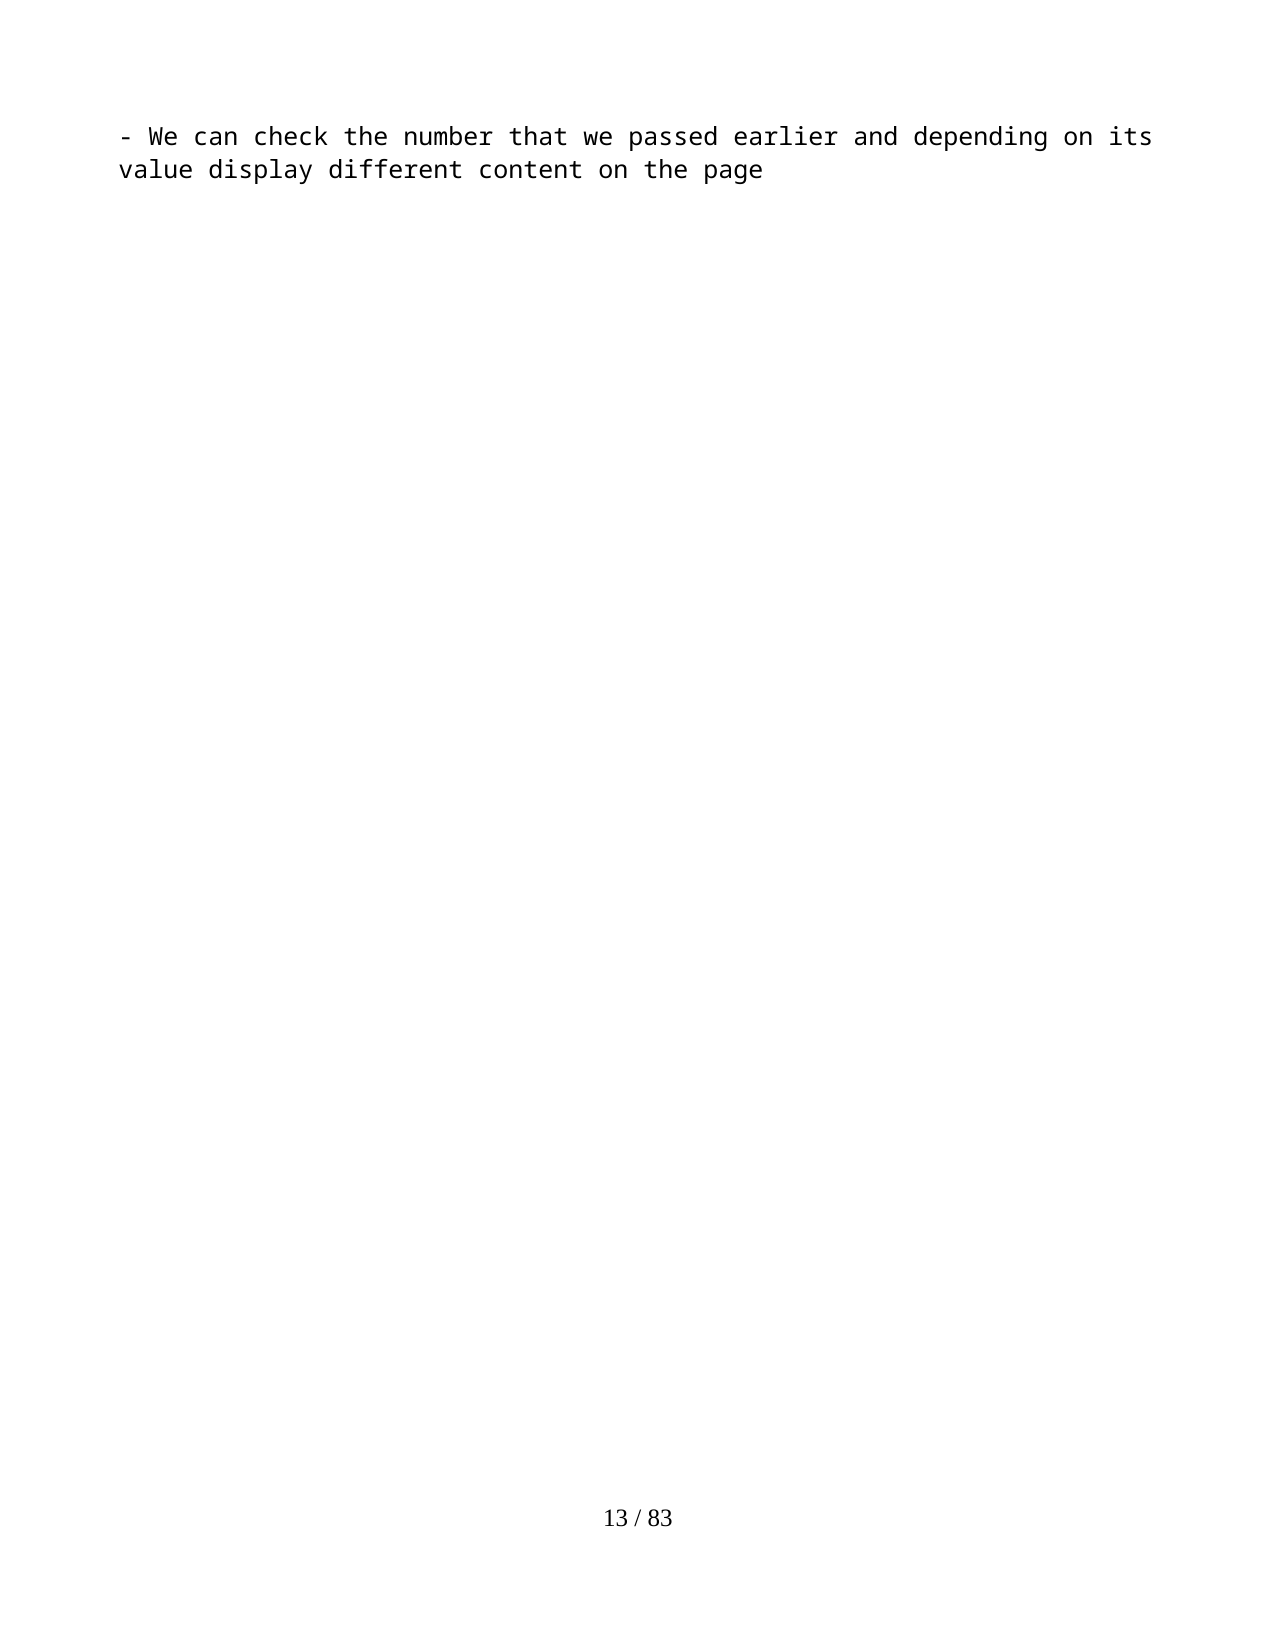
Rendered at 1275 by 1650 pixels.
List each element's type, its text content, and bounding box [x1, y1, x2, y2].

text - We can check the number that we passed earlier and depending on its value display different content on the page [118, 118, 1157, 186]
